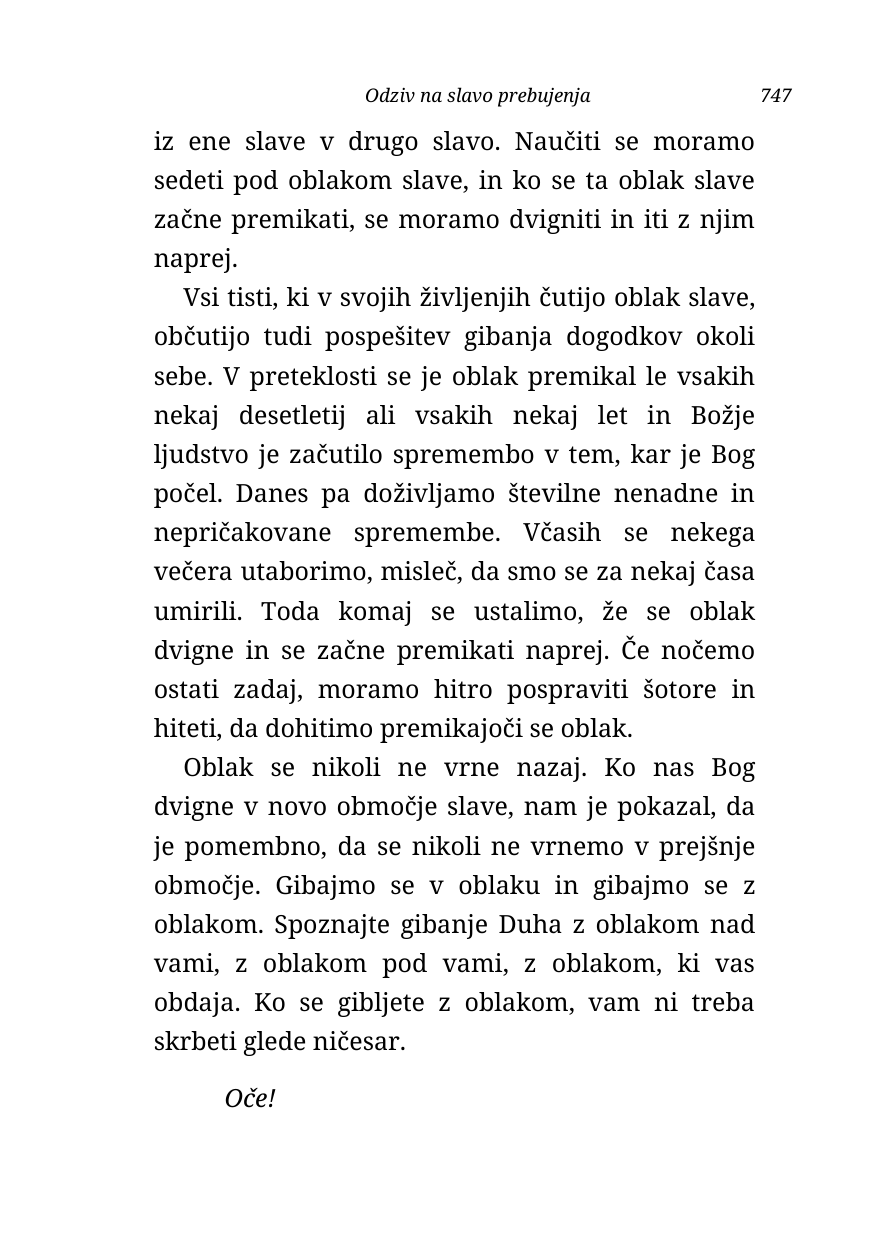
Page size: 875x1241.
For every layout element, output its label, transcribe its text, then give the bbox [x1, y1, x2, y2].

text iz ene slave v drugo slavo. Naučiti se moramo sedeti pod oblakom slave, in ko se ta oblak slave začne premikati, se moramo dvigniti in iti z njim naprej. [153, 123, 756, 275]
text Vsi tisti, ki v svojih življenjih čutijo oblak slave, občutijo tudi pospešitev gibanja dogodkov okoli sebe. V preteklosti se je oblak premikal le vsakih nekaj desetletij ali vsakih nekaj let in Božje ljudstvo je začutilo spremembo v tem, kar je Bog počel. Danes pa doživljamo številne nenadne in nepričakovane spremembe. Včasih se nekega večera utaborimo, misleč, da smo se za nekaj časa umirili. Toda komaj se ustalimo, že se oblak dvigne in se začne premikati naprej. Če nočemo ostati zadaj, moramo hitro pospraviti šotore in hiteti, da dohitimo premikajoči se oblak. [153, 280, 756, 745]
text Oče! [224, 1081, 685, 1115]
text Oblak se nikoli ne vrne nazaj. Ko nas Bog dvigne v novo območje slave, nam je pokazal, da je pomembno, da se nikoli ne vrnemo v prejšnje območje. Gibajmo se v oblaku in gibajmo se z oblakom. Spoznajte gibanje Duha z oblakom nad vami, z oblakom pod vami, z oblakom, ki vas obdaja. Ko se gibljete z oblakom, vam ni treba skrbeti glede ničesar. [153, 750, 756, 1058]
